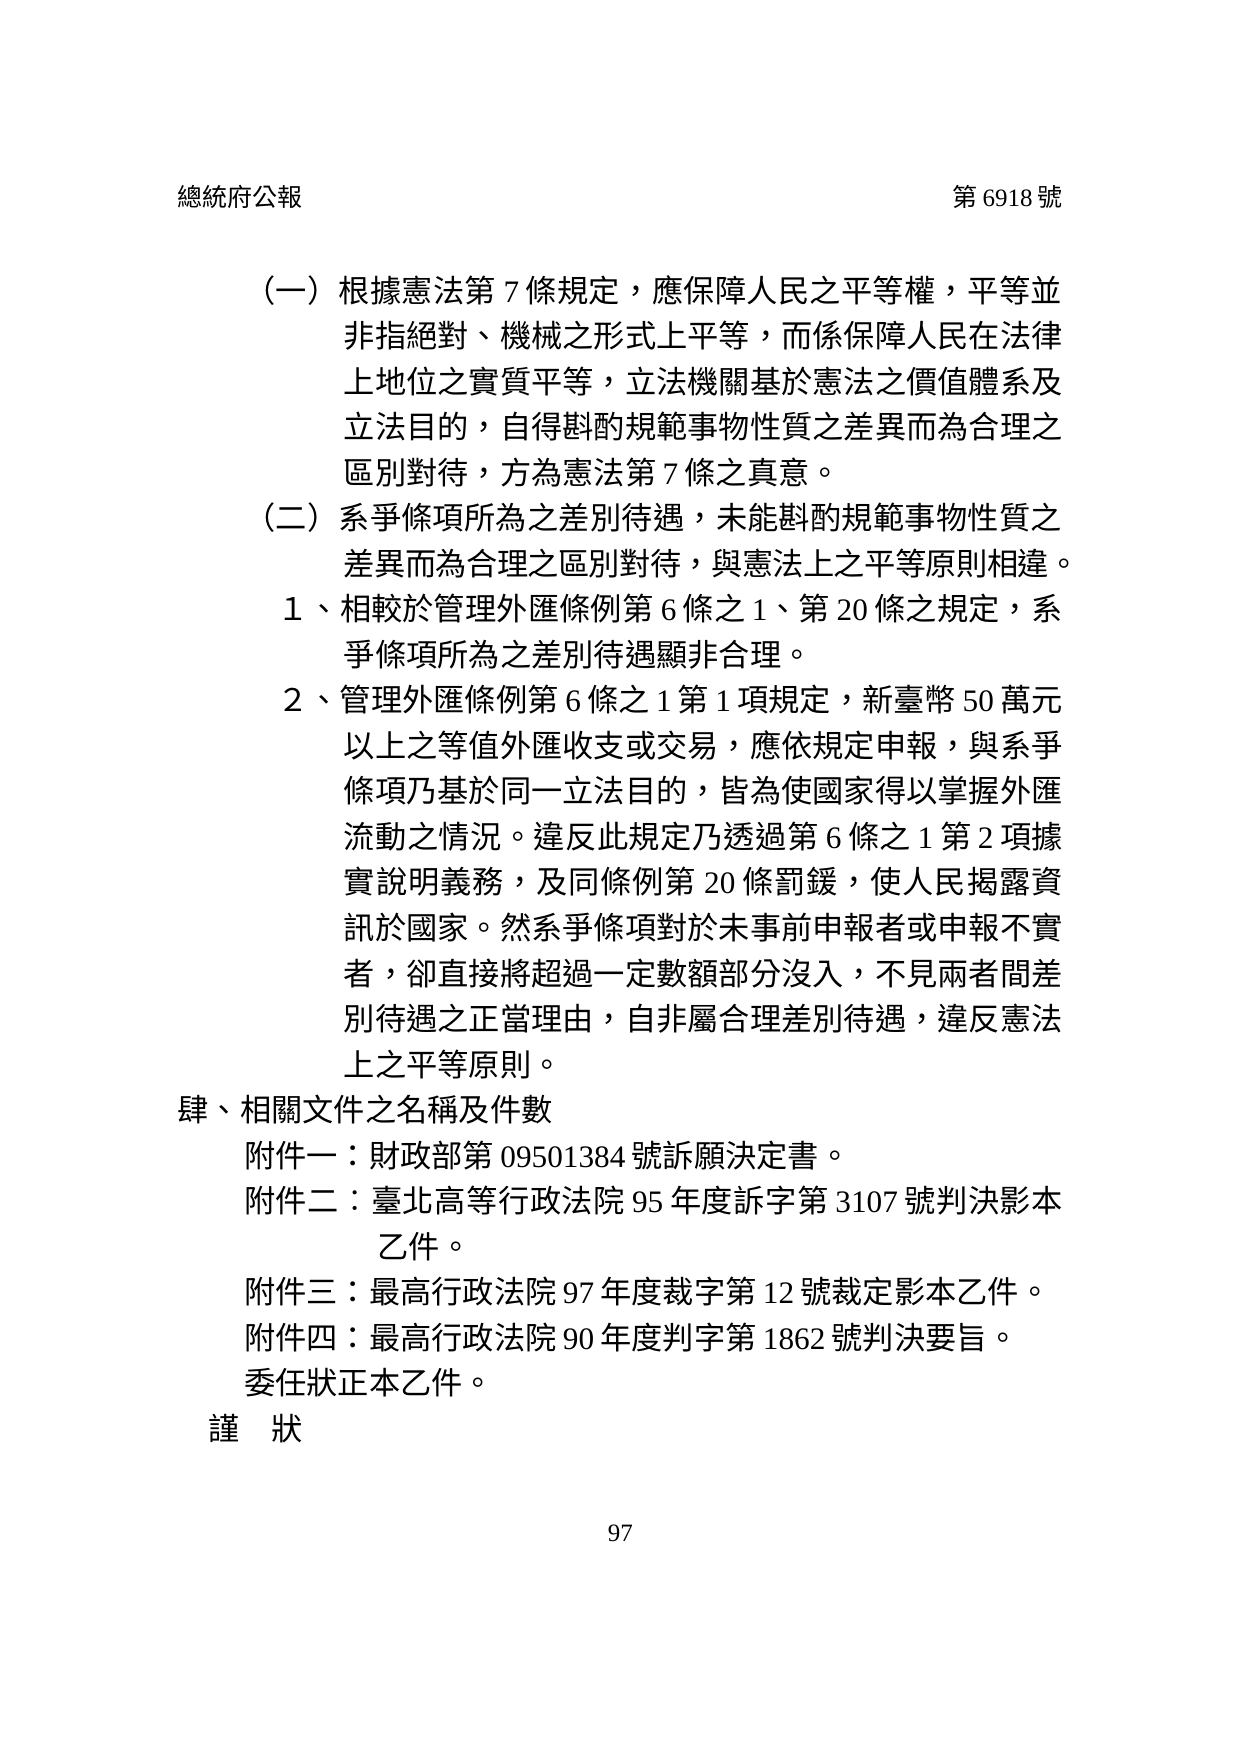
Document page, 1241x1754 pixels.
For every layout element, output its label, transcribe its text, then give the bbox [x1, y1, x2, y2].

text （二）系爭條項所為之差別待遇，未能斟酌規範事物性質之差異而為合理之區別對待，與憲法上之平等原則相違。 [244, 493, 1063, 584]
text 附件四：最高行政法院90年度判字第1862號判決要旨。 [244, 1313, 1063, 1358]
text ２、管理外匯條例第6條之1第1項規定，新臺幣50萬元以上之等值外匯收支或交易，應依規定申報，與系爭條項乃基於同一立法目的，皆為使國家得以掌握外匯流動之情況。違反此規定乃透過第6條之1第2項據實說明義務，及同條例第20條罰鍰，使人民揭露資訊於國家。然系爭條項對於未事前申報者或申報不實者，卻直接將超過一定數額部分沒入，不見兩者間差別待遇之正當理由，自非屬合理差別待遇，違反憲法上之平等原則。 [277, 676, 1063, 1085]
text 附件一：財政部第09501384號訴願決定書。 [244, 1131, 1063, 1176]
text 謹 狀 [177, 1404, 1063, 1449]
text 附件二︰臺北高等行政法院95年度訴字第3107號判決影本乙件。 [244, 1176, 1063, 1267]
text １、相較於管理外匯條例第6條之1、第20條之規定，系爭條項所為之差別待遇顯非合理。 [277, 584, 1063, 676]
text 肆、相關文件之名稱及件數 [177, 1085, 1063, 1131]
text 委任狀正本乙件。 [244, 1358, 1063, 1404]
text （一）根據憲法第7條規定，應保障人民之平等權，平等並非指絕對、機械之形式上平等，而係保障人民在法律上地位之實質平等，立法機關基於憲法之價值體系及立法目的，自得斟酌規範事物性質之差異而為合理之區別對待，方為憲法第7條之真意。 [244, 266, 1063, 493]
text 附件三：最高行政法院97年度裁字第12號裁定影本乙件。 [244, 1267, 1063, 1313]
